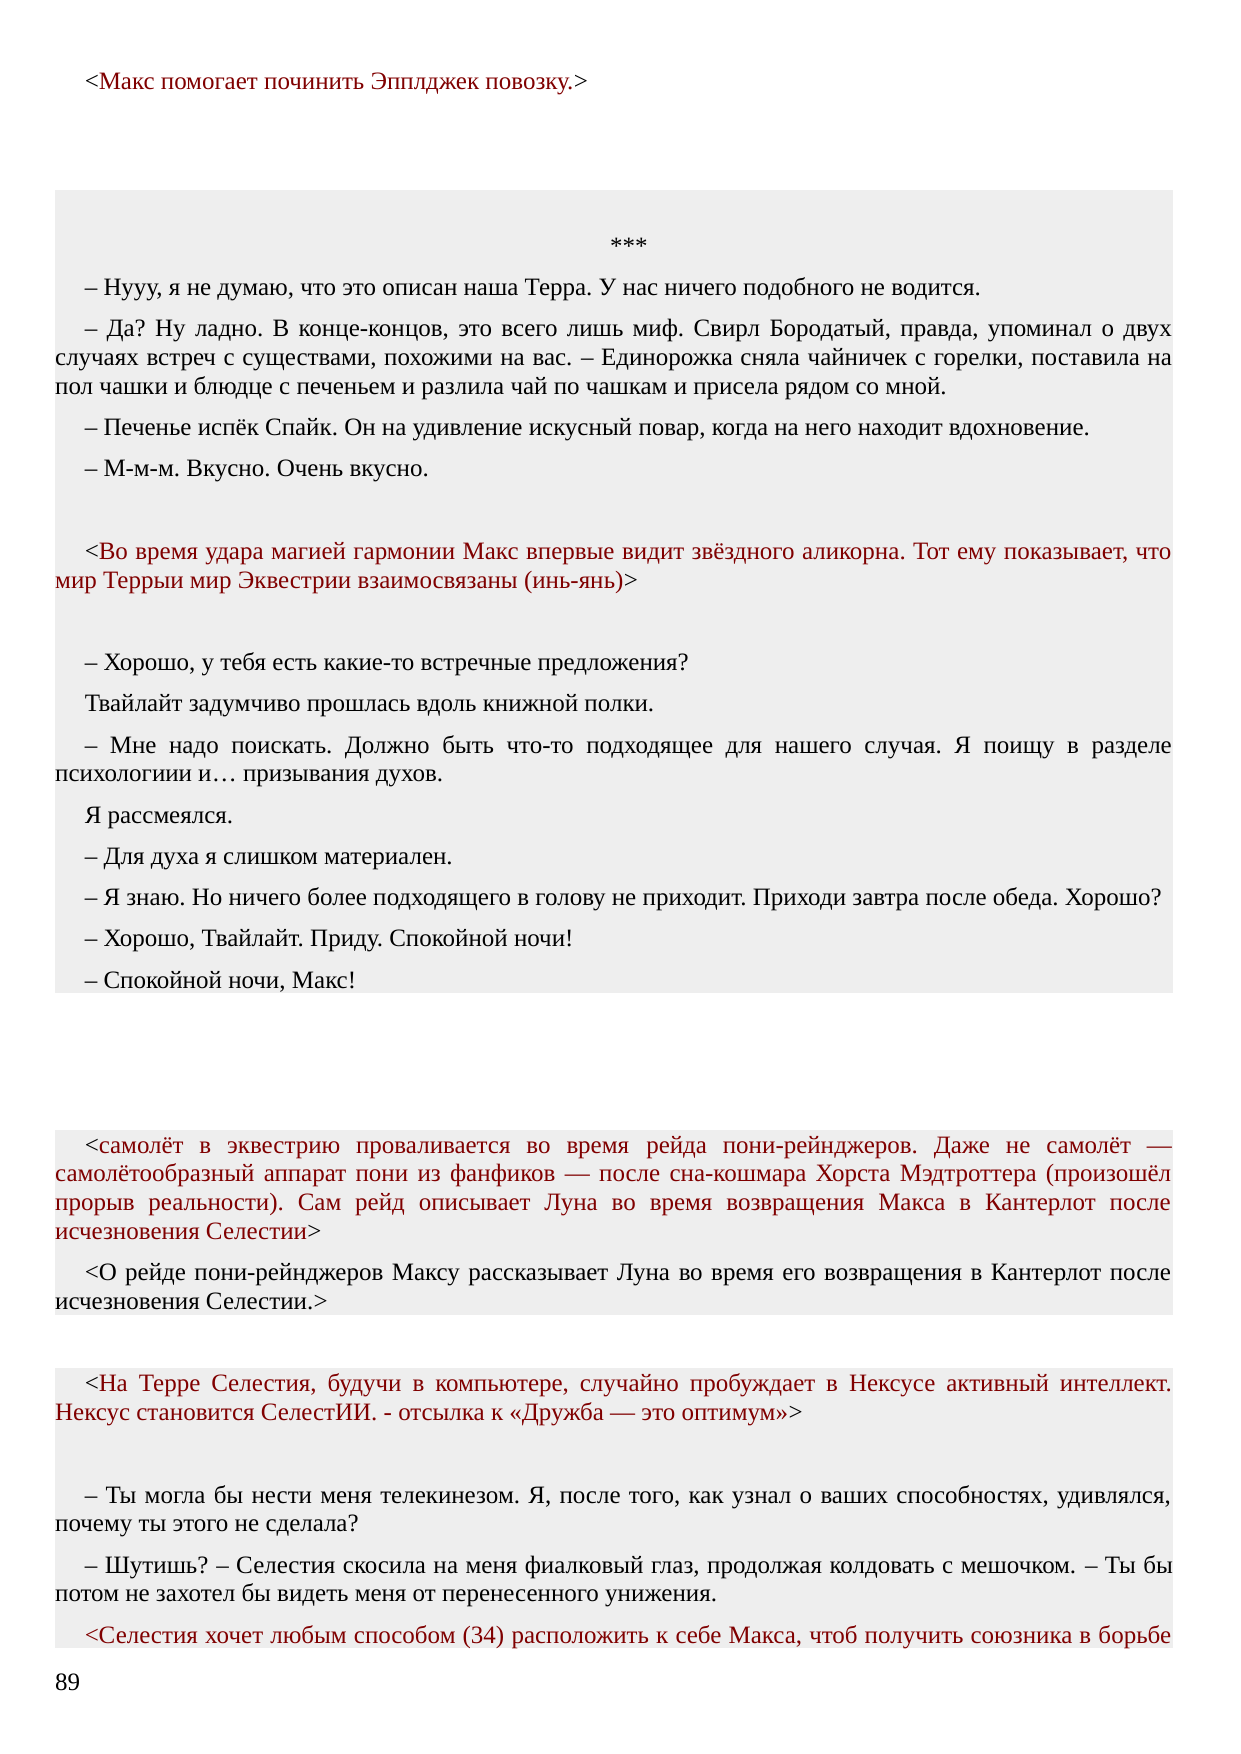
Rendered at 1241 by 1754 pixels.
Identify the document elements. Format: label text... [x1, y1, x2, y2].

text <Селестия хочет любым способом (34) расположить к себе Макса, чтоб получить союзника в борьбе [55, 1620, 1173, 1648]
text <О рейде пони-рейнджеров Максу рассказывает Луна во время его возвращения в Кантерлот после исчезновения Селестии.> [55, 1257, 1173, 1315]
text – Ты могла бы нести меня телекинезом. Я, после того, как узнал о ваших способностях, удивлялся, почему ты этого не сделала? [55, 1480, 1173, 1537]
text – Хорошо, Твайлайт. Приду. Спокойной ночи! [55, 923, 1173, 952]
text <Макс помогает починить Эпплджек повозку.> [55, 66, 1173, 95]
text *** [55, 231, 1173, 260]
text <Во время удара магией гармонии Макс впервые видит звёздного аликорна. Тот ему показывает, что мир Террыи мир Эквестрии взаимосвязаны (инь-янь)> [55, 536, 1173, 593]
text Я рассмеялся. [55, 800, 1173, 828]
text – Я знаю. Но ничего более подходящего в голову не приходит. Приходи завтра после обеда. Хорошо? [55, 882, 1173, 911]
text – Спокойной ночи, Макс! [55, 965, 1173, 993]
text <На Терре Селестия, будучи в компьютере, случайно пробуждает в Нексусе активный интеллект. Нексус становится СелестИИ. - отсылка к «Дружба — это оптимум»> [55, 1368, 1173, 1426]
text – Печенье испёк Спайк. Он на удивление искусный повар, когда на него находит вдохновение. [55, 412, 1173, 441]
text <самолёт в эквестрию проваливается во время рейда пони-рейнджеров. Даже не самолёт — самолётообразный аппарат пони из фанфиков — после сна-кошмара Хорста Мэдтроттера (произошёл прорыв реальности). Сам рейд описывает Луна во время возвращения Макса в Кантерлот после исчезновения Селестии> [55, 1130, 1173, 1245]
text – Для духа я слишком материален. [55, 841, 1173, 870]
text – Да? Ну ладно. В конце-концов, это всего лишь миф. Свирл Бородатый, правда, упоминал о двух случаях встреч с существами, похожими на вас. – Единорожка сняла чайничек с горелки, поставила на пол чашки и блюдце с печеньем и разлила чай по чашкам и присела рядом со мной. [55, 313, 1173, 400]
text – М-м-м. Вкусно. Очень вкусно. [55, 453, 1173, 482]
text – Нууу, я не думаю, что это описан наша Терра. У нас ничего подобного не водится. [55, 272, 1173, 301]
text Твайлайт задумчиво прошлась вдоль книжной полки. [55, 688, 1173, 717]
text – Хорошо, у тебя есть какие-то встречные предложения? [55, 647, 1173, 676]
text – Шутишь? – Селестия скосила на меня фиалковый глаз, продолжая колдовать с мешочком. – Ты бы потом не захотел бы видеть меня от перенесенного унижения. [55, 1550, 1173, 1607]
text – Мне надо поискать. Должно быть что-то подходящее для нашего случая. Я поищу в разделе психологиии и… призывания духов. [55, 730, 1173, 787]
